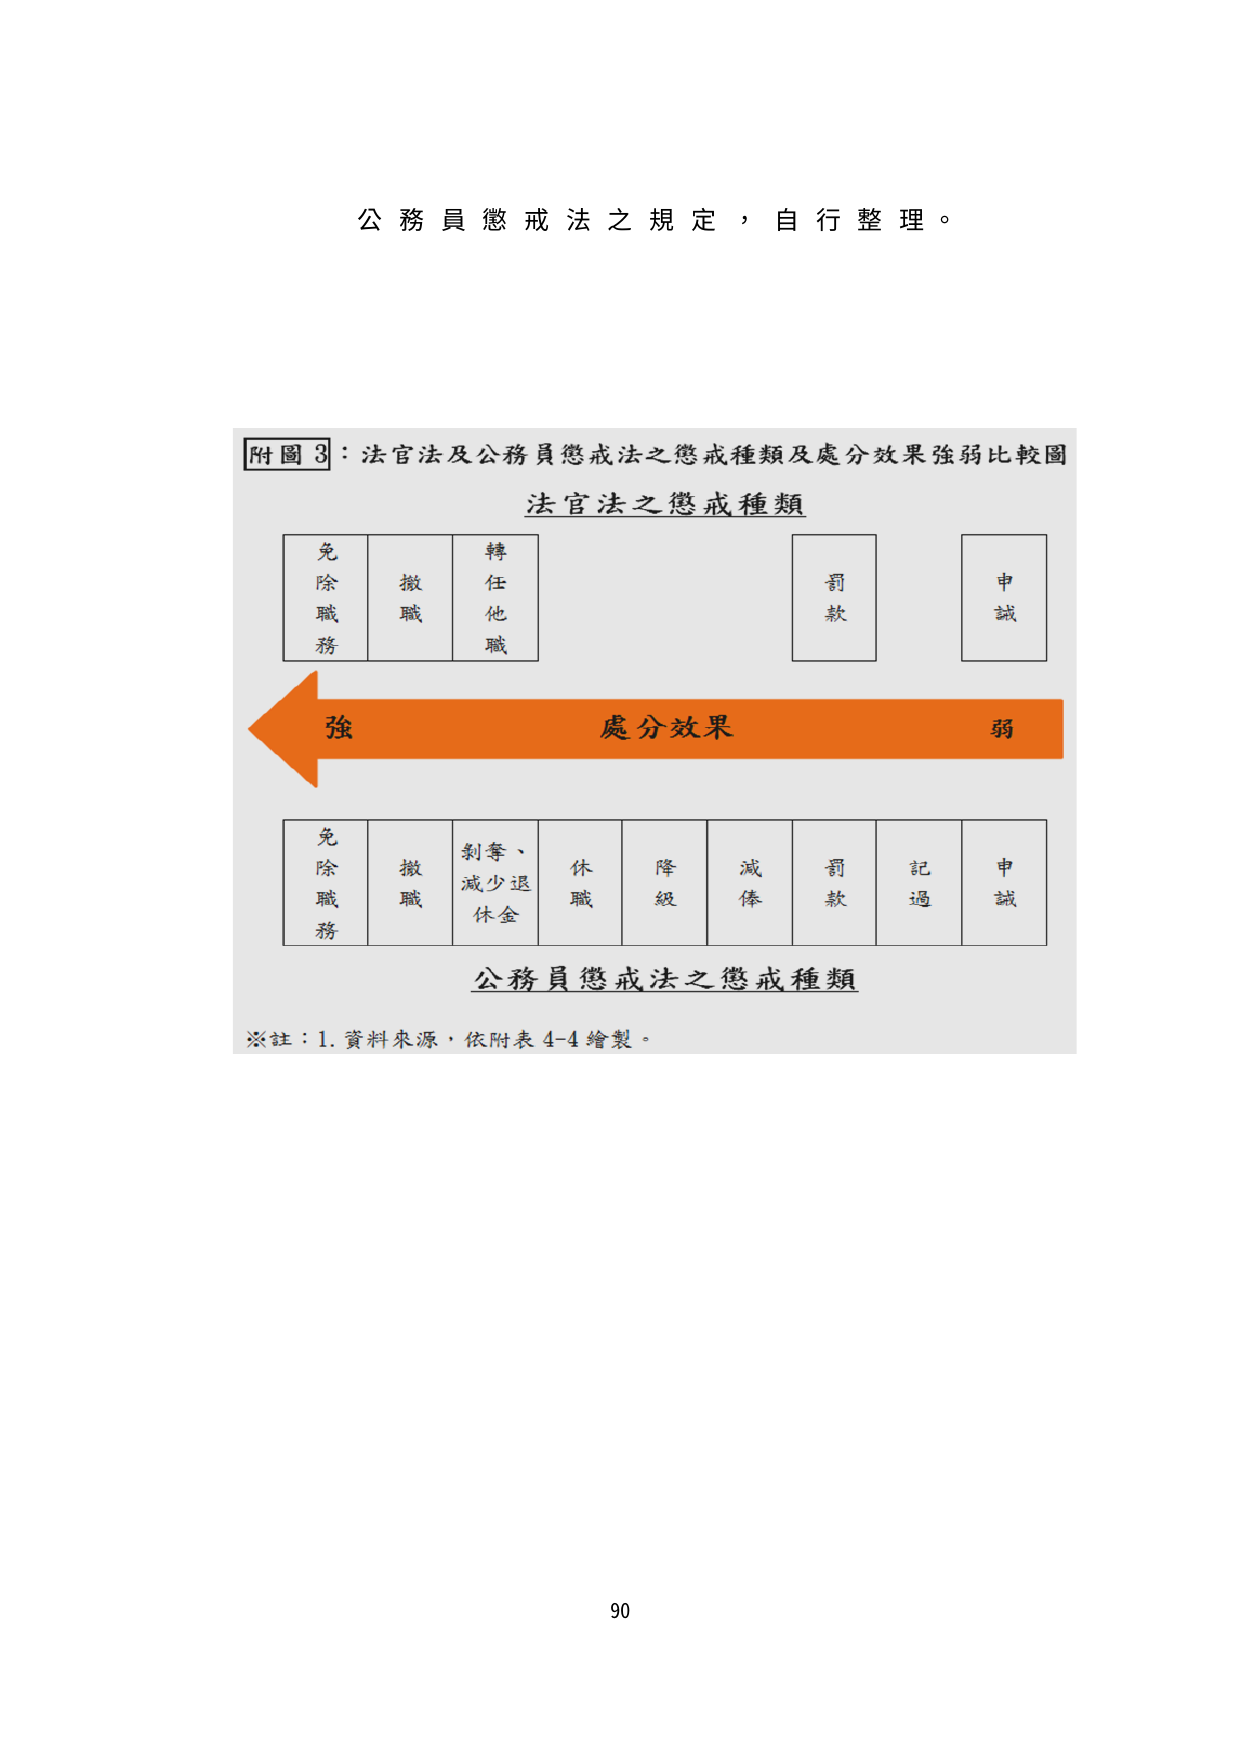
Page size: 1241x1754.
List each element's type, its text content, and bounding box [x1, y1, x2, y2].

text 公務員懲戒法之規定，自行整理。 [242, 177, 1058, 240]
